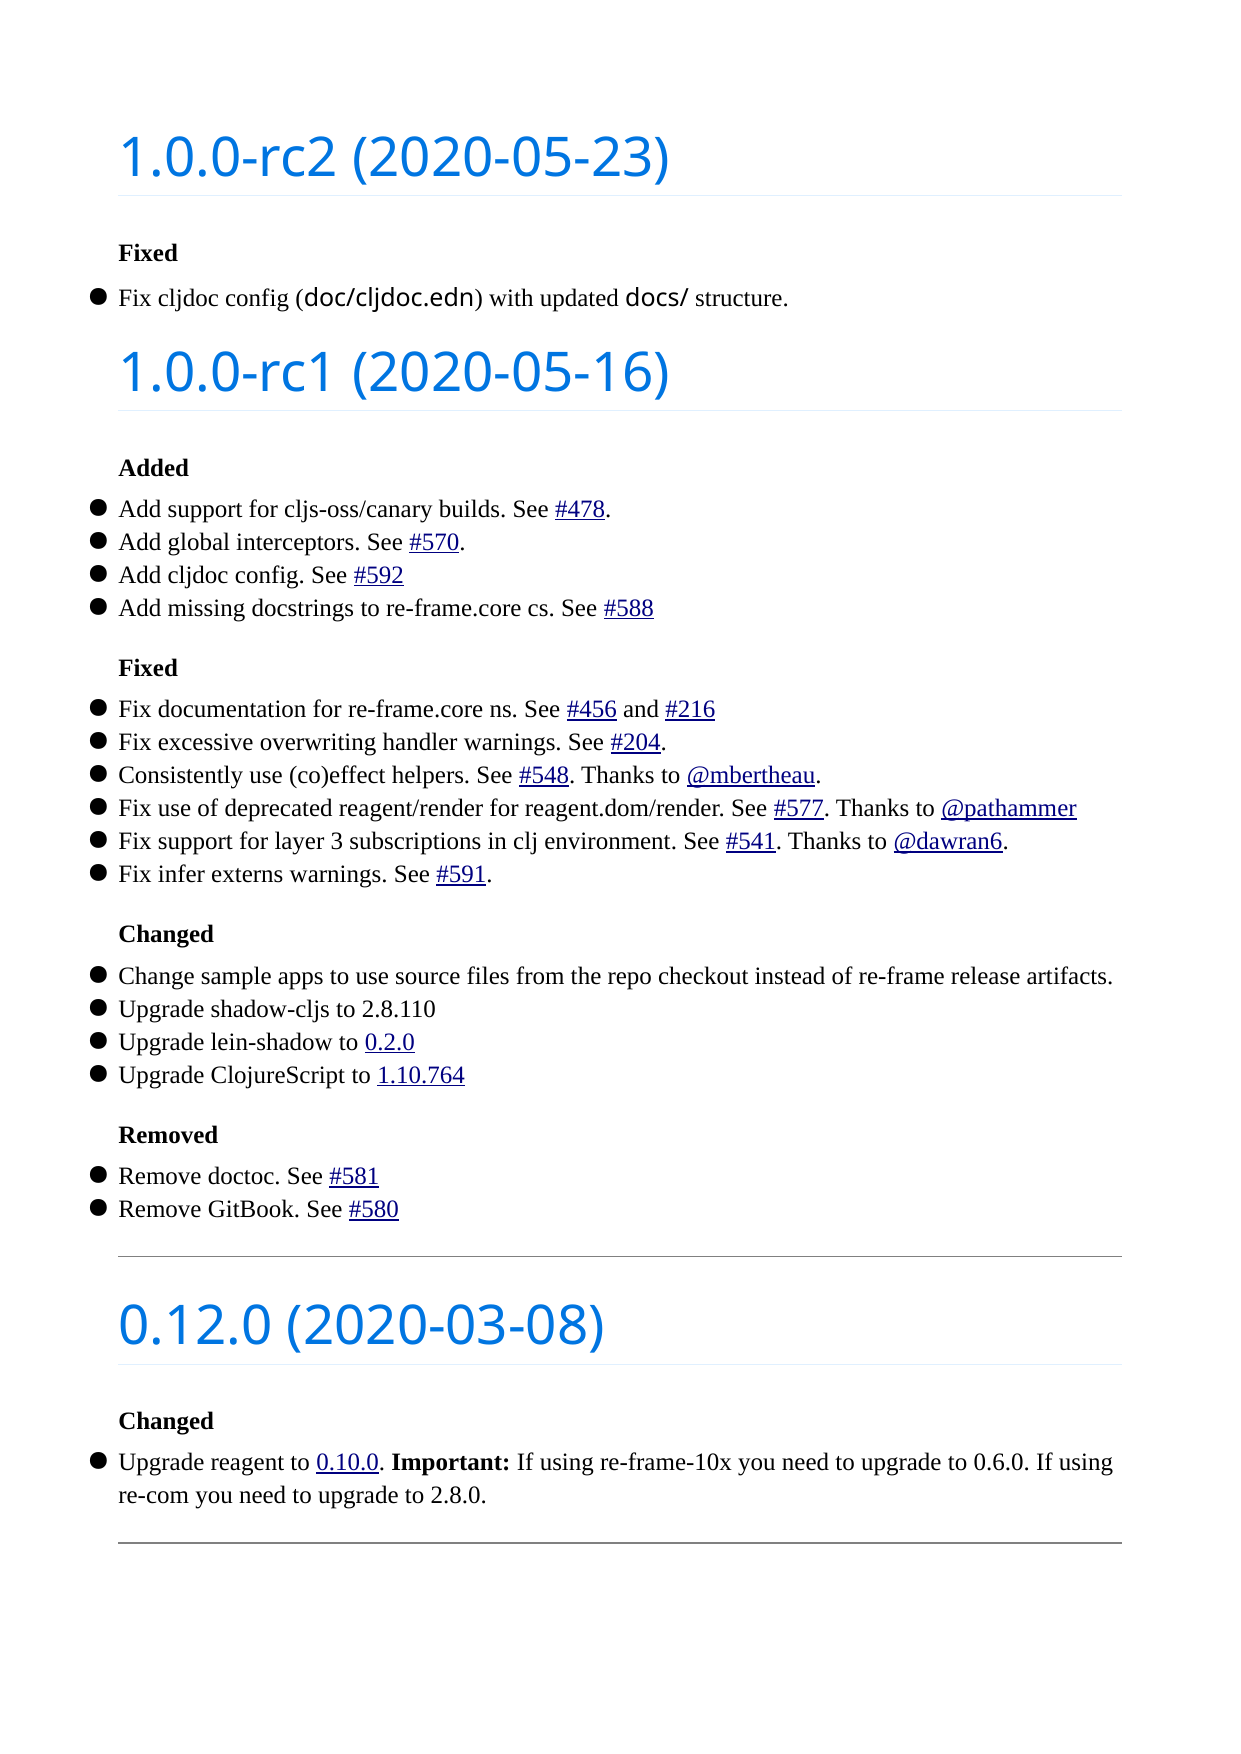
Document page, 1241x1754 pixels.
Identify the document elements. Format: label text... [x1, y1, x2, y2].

list Fix documentation for re-frame.core ns. See #456 and #216 [118, 694, 1122, 723]
subtitle 1.0.0-rc1 (2020-05-16) [118, 333, 1122, 410]
list Upgrade reagent to 0.10.0. Important: If using re-frame-10x you need to upgrade to 0.6.0. If using re-com you need to upgrade to 2.8.0. [118, 1447, 1122, 1509]
list Fix infer externs warnings. See #591. [118, 859, 1122, 888]
subtitle Removed [118, 1120, 1122, 1149]
list Upgrade lein-shadow to 0.2.0 [118, 1027, 1122, 1056]
subtitle Fixed [118, 653, 1122, 682]
list Fix use of deprecated reagent/render for reagent.dom/render. See #577. Thanks to @pathammer [118, 793, 1122, 822]
list Add cljdoc config. See #592 [118, 560, 1122, 589]
list Add support for cljs-oss/canary builds. See #478. [118, 494, 1122, 523]
list Fix support for layer 3 subscriptions in clj environment. See #541. Thanks to @dawran6. [118, 826, 1122, 855]
list Remove doctoc. See #581 [118, 1161, 1122, 1190]
list Add missing docstrings to re-frame.core cs. See #588 [118, 593, 1122, 622]
subtitle 1.0.0-rc2 (2020-05-23) [118, 118, 1122, 195]
list Upgrade shadow-cljs to 2.8.110 [118, 994, 1122, 1023]
list Fix excessive overwriting handler warnings. See #204. [118, 727, 1122, 756]
list Add global interceptors. See #570. [118, 527, 1122, 556]
list Consistently use (co)effect helpers. See #548. Thanks to @mbertheau. [118, 760, 1122, 789]
list Remove GitBook. See #580 [118, 1194, 1122, 1223]
subtitle Changed [118, 1406, 1122, 1435]
list Change sample apps to use source files from the repo checkout instead of re-frame release artifacts. [118, 961, 1122, 989]
list Fix cljdoc config (doc/cljdoc.edn) with updated docs/ structure. [118, 279, 1122, 313]
subtitle Fixed [118, 238, 1122, 267]
subtitle Added [118, 453, 1122, 481]
subtitle 0.12.0 (2020-03-08) [118, 1286, 1122, 1364]
list Upgrade ClojureScript to 1.10.764 [118, 1060, 1122, 1089]
subtitle Changed [118, 919, 1122, 948]
